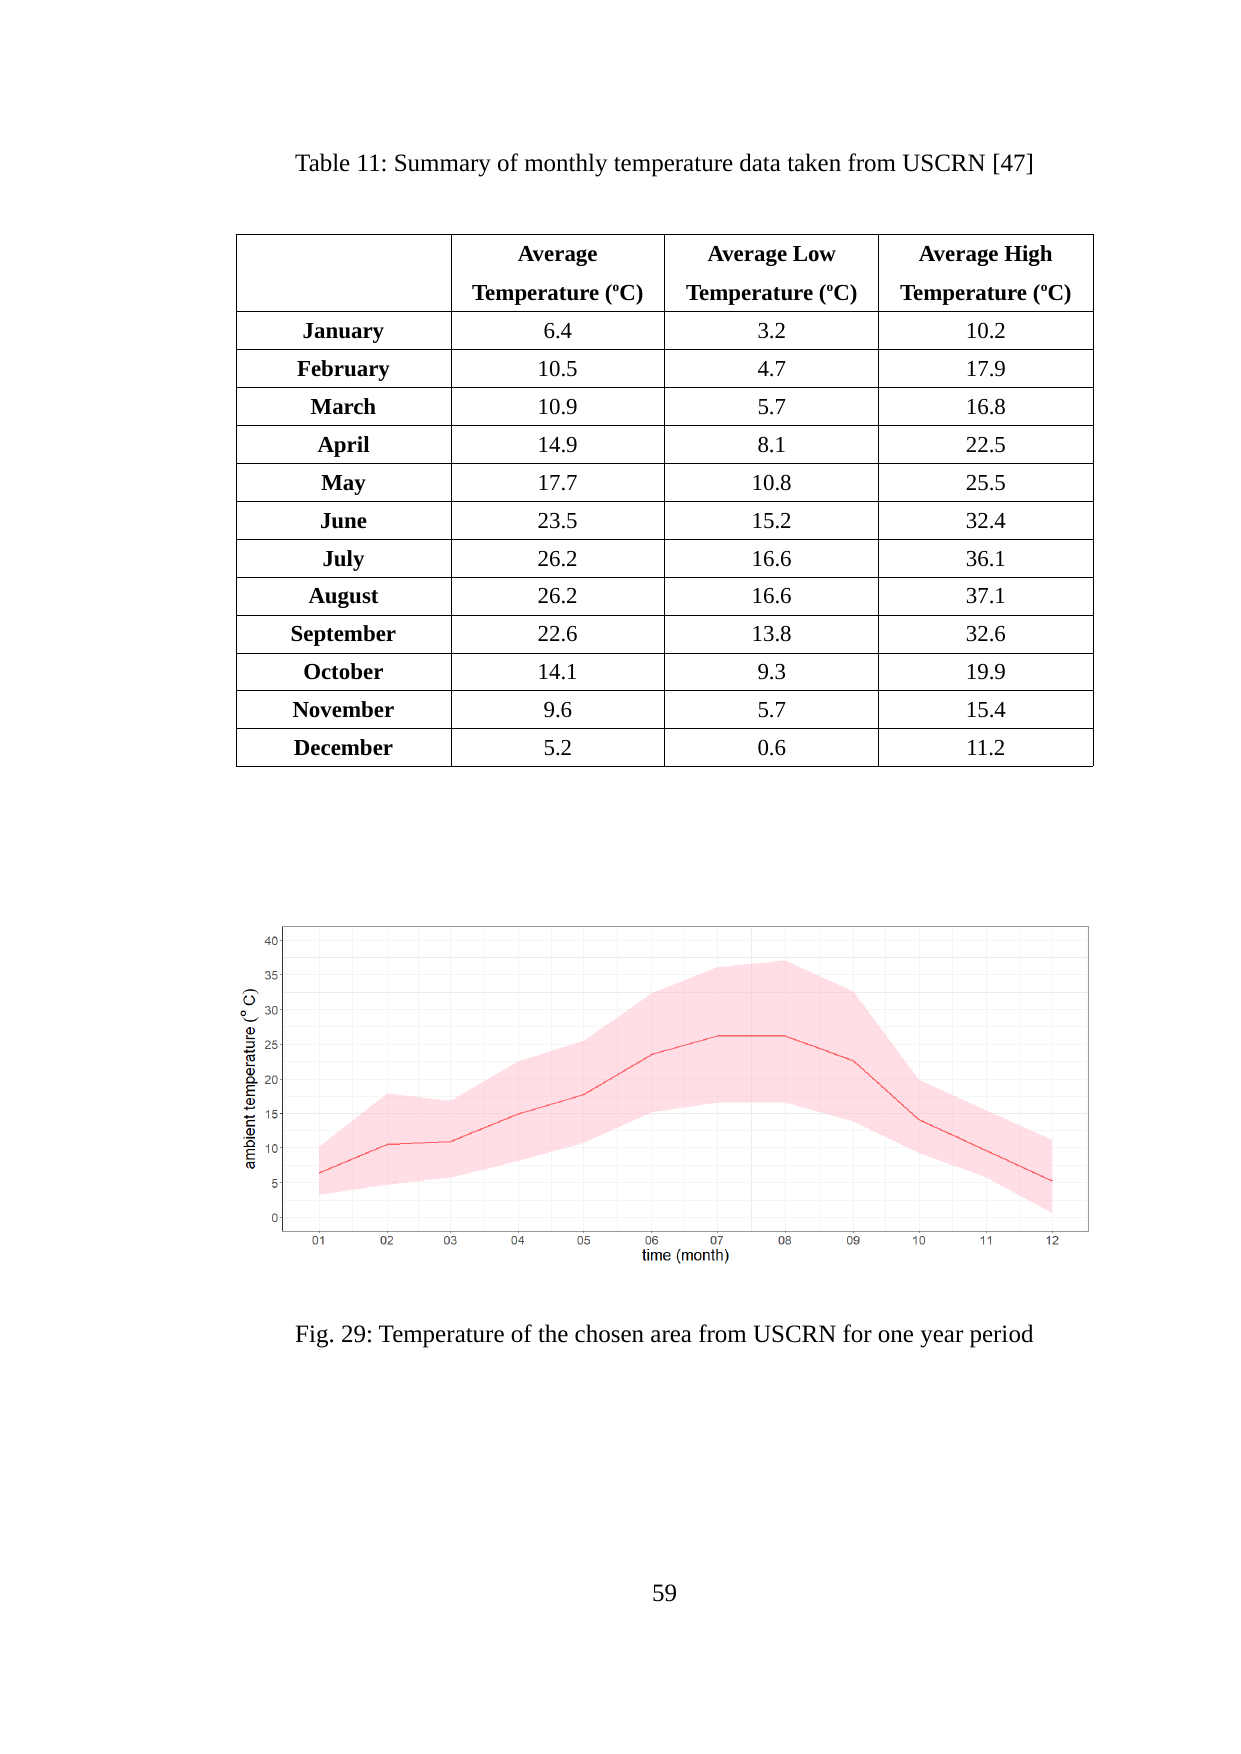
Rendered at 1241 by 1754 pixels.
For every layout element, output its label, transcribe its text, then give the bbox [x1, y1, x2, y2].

table_cell 16.8 [879, 388, 1093, 425]
table_cell 0.6 [665, 729, 878, 766]
table_cell 5.7 [665, 388, 878, 425]
table_header Average High Temperature (oC) [879, 235, 1093, 311]
table_cell 9.6 [452, 691, 664, 728]
text Fig. 29: Temperature of the chosen area from USCRN for one year period [236, 1319, 1093, 1348]
table_cell 32.4 [879, 502, 1093, 539]
table_cell 10.9 [452, 388, 664, 425]
table_cell 14.9 [452, 426, 664, 463]
table_cell October [237, 654, 451, 690]
table_cell 15.2 [665, 502, 878, 539]
table_cell 26.2 [452, 578, 664, 614]
table_cell January [237, 312, 451, 349]
table_cell 26.2 [452, 540, 664, 577]
table_cell April [237, 426, 451, 463]
table_cell 16.6 [665, 540, 878, 577]
table_cell 16.6 [665, 578, 878, 614]
table_cell September [237, 616, 451, 652]
table_cell July [237, 540, 451, 577]
table_cell 17.9 [879, 350, 1093, 387]
table_cell March [237, 388, 451, 425]
table_cell 37.1 [879, 578, 1093, 614]
table_cell 22.5 [879, 426, 1093, 463]
table_cell 23.5 [452, 502, 664, 539]
table_header Average Temperature (oC) [452, 235, 664, 311]
table_cell 36.1 [879, 540, 1093, 577]
picture [236, 923, 1093, 1266]
table_cell 25.5 [879, 464, 1093, 501]
table_cell 15.4 [879, 691, 1093, 728]
table_cell 5.2 [452, 729, 664, 766]
table_cell 10.5 [452, 350, 664, 387]
table_cell 17.7 [452, 464, 664, 501]
table_cell December [237, 729, 451, 766]
table_header [237, 235, 451, 311]
table_cell 9.3 [665, 654, 878, 690]
table_cell 14.1 [452, 654, 664, 690]
table_cell 22.6 [452, 616, 664, 652]
table_cell February [237, 350, 451, 387]
table_cell 3.2 [665, 312, 878, 349]
table_cell 5.7 [665, 691, 878, 728]
table_cell 6.4 [452, 312, 664, 349]
table_cell 19.9 [879, 654, 1093, 690]
table_cell November [237, 691, 451, 728]
table_cell 10.8 [665, 464, 878, 501]
table_cell August [237, 578, 451, 614]
table_cell June [237, 502, 451, 539]
table_cell 4.7 [665, 350, 878, 387]
table_cell 13.8 [665, 616, 878, 652]
table_cell 8.1 [665, 426, 878, 463]
table_header Average Low Temperature (oC) [665, 235, 878, 311]
table_cell 32.6 [879, 616, 1093, 652]
text Table 11: Summary of monthly temperature data taken from USCRN [47] [236, 148, 1093, 176]
table_cell 10.2 [879, 312, 1093, 349]
table_cell May [237, 464, 451, 501]
table_cell 11.2 [879, 729, 1093, 766]
